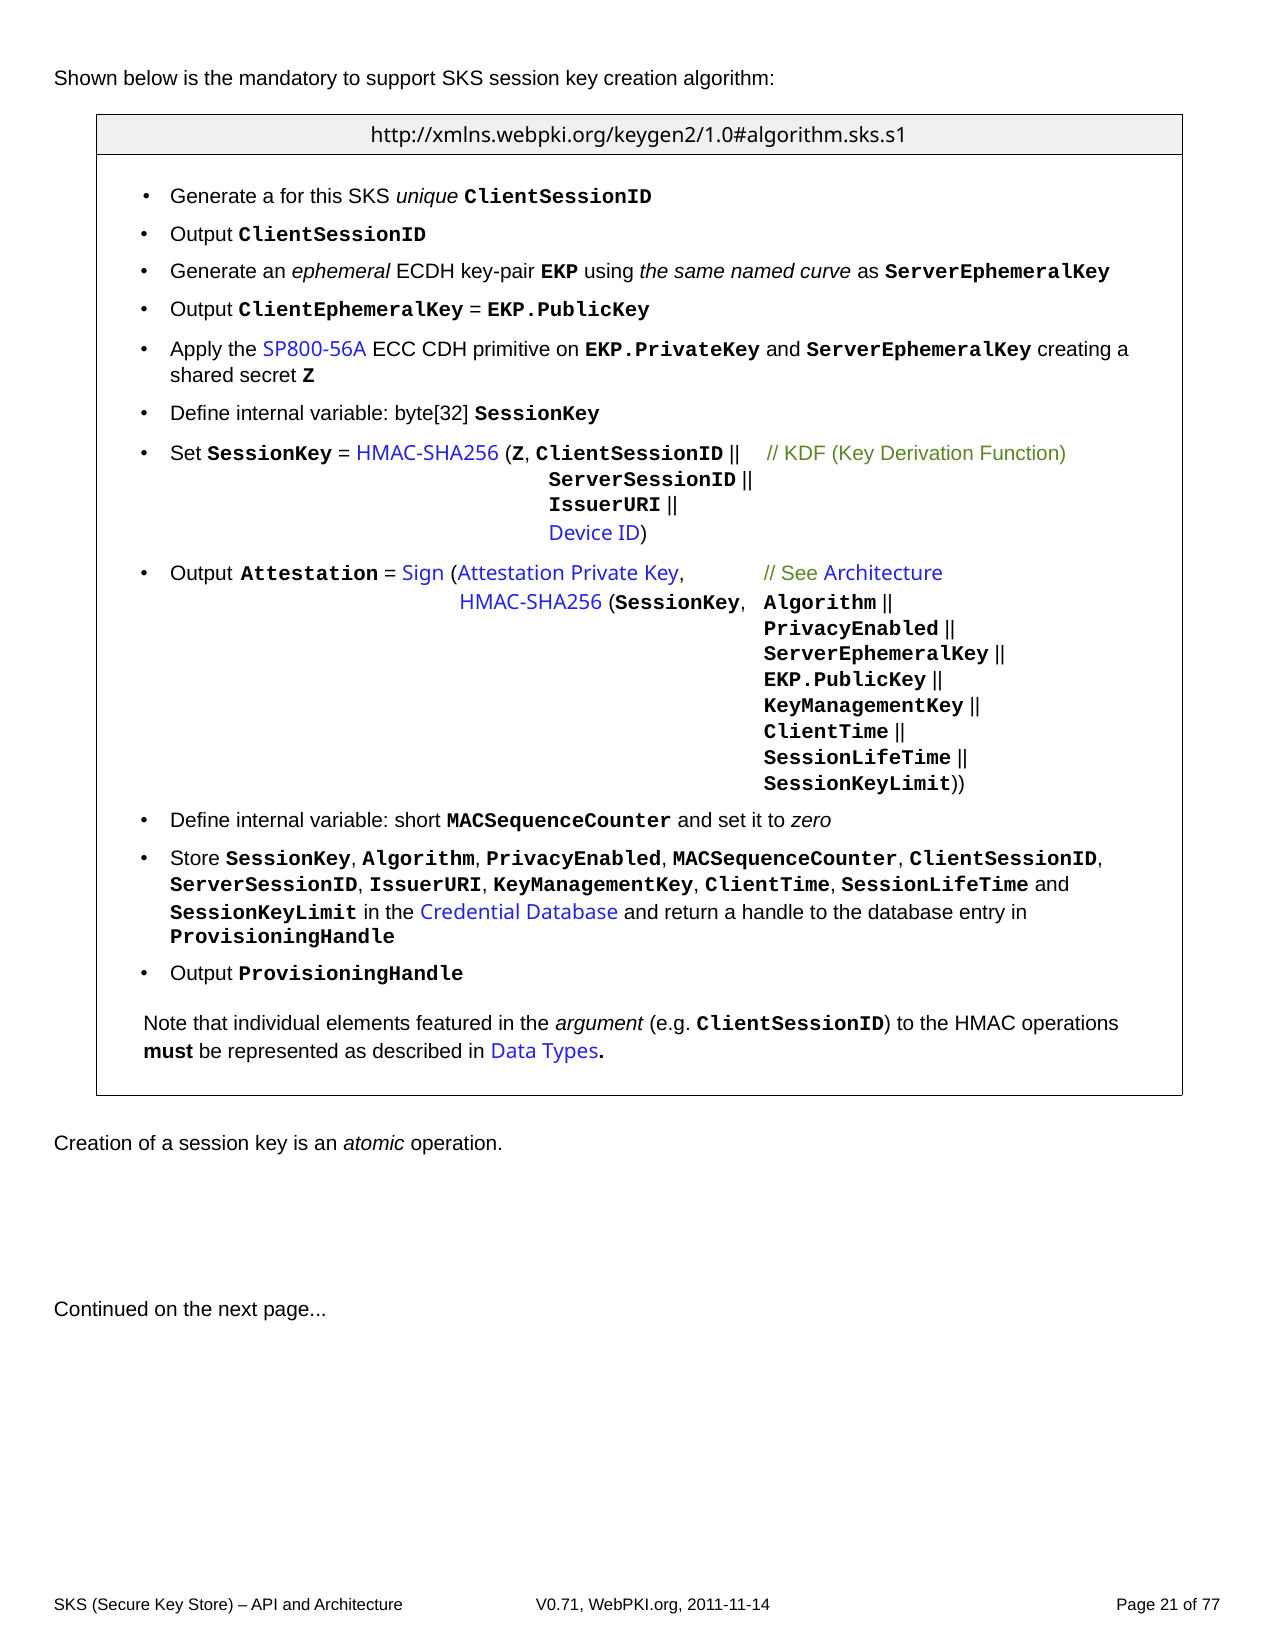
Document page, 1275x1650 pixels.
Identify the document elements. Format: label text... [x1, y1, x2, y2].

text Continued on the next page... [54, 1297, 1221, 1321]
table_header http://xmlns.webpki.org/keygen2/1.0#algorithm.sks.s1 [97, 115, 1182, 154]
text Shown below is the mandatory to support SKS session key creation algorithm: [54, 66, 1221, 114]
table_cell Generate a for this SKS unique ClientSessionID Output ClientSessionID Generate an ephemeral ECDH key-pair EKP using the same named curve as ServerEphemeralKey Output ClientEphemeralKey = EKP.PublicKey Apply the SP800-56A ECC CDH primitive on EKP.PrivateKey and ServerEphemeralKey creating a shared secret Z Define internal variable: byte[32] SessionKey Set SessionKey = HMAC-SHA256 (Z, ClientSessionID || // KDF (Key Derivation Function) ServerSessionID || IssuerURI || Device ID) Output Attestation = Sign (Attestation Private Key, // See Architecture HMAC-SHA256 (SessionKey, Algorithm || PrivacyEnabled || ServerEphemeralKey || EKP.PublicKey || KeyManagementKey || ClientTime || SessionLifeTime || SessionKeyLimit)) Define internal variable: short MACSequenceCounter and set it to zero Store SessionKey, Algorithm, PrivacyEnabled, MACSequenceCounter, ClientSessionID, ServerSessionID, IssuerURI, KeyManagementKey, ClientTime, SessionLifeTime and SessionKeyLimit in the Credential Database and return a handle to the database entry in ProvisioningHandle Output ProvisioningHandle Note that individual elements featured in the argument (e.g. ClientSessionID) to the HMAC operations must be represented as described in Data Types. [97, 155, 1182, 1094]
text Creation of a session key is an atomic operation. [54, 1130, 1221, 1154]
